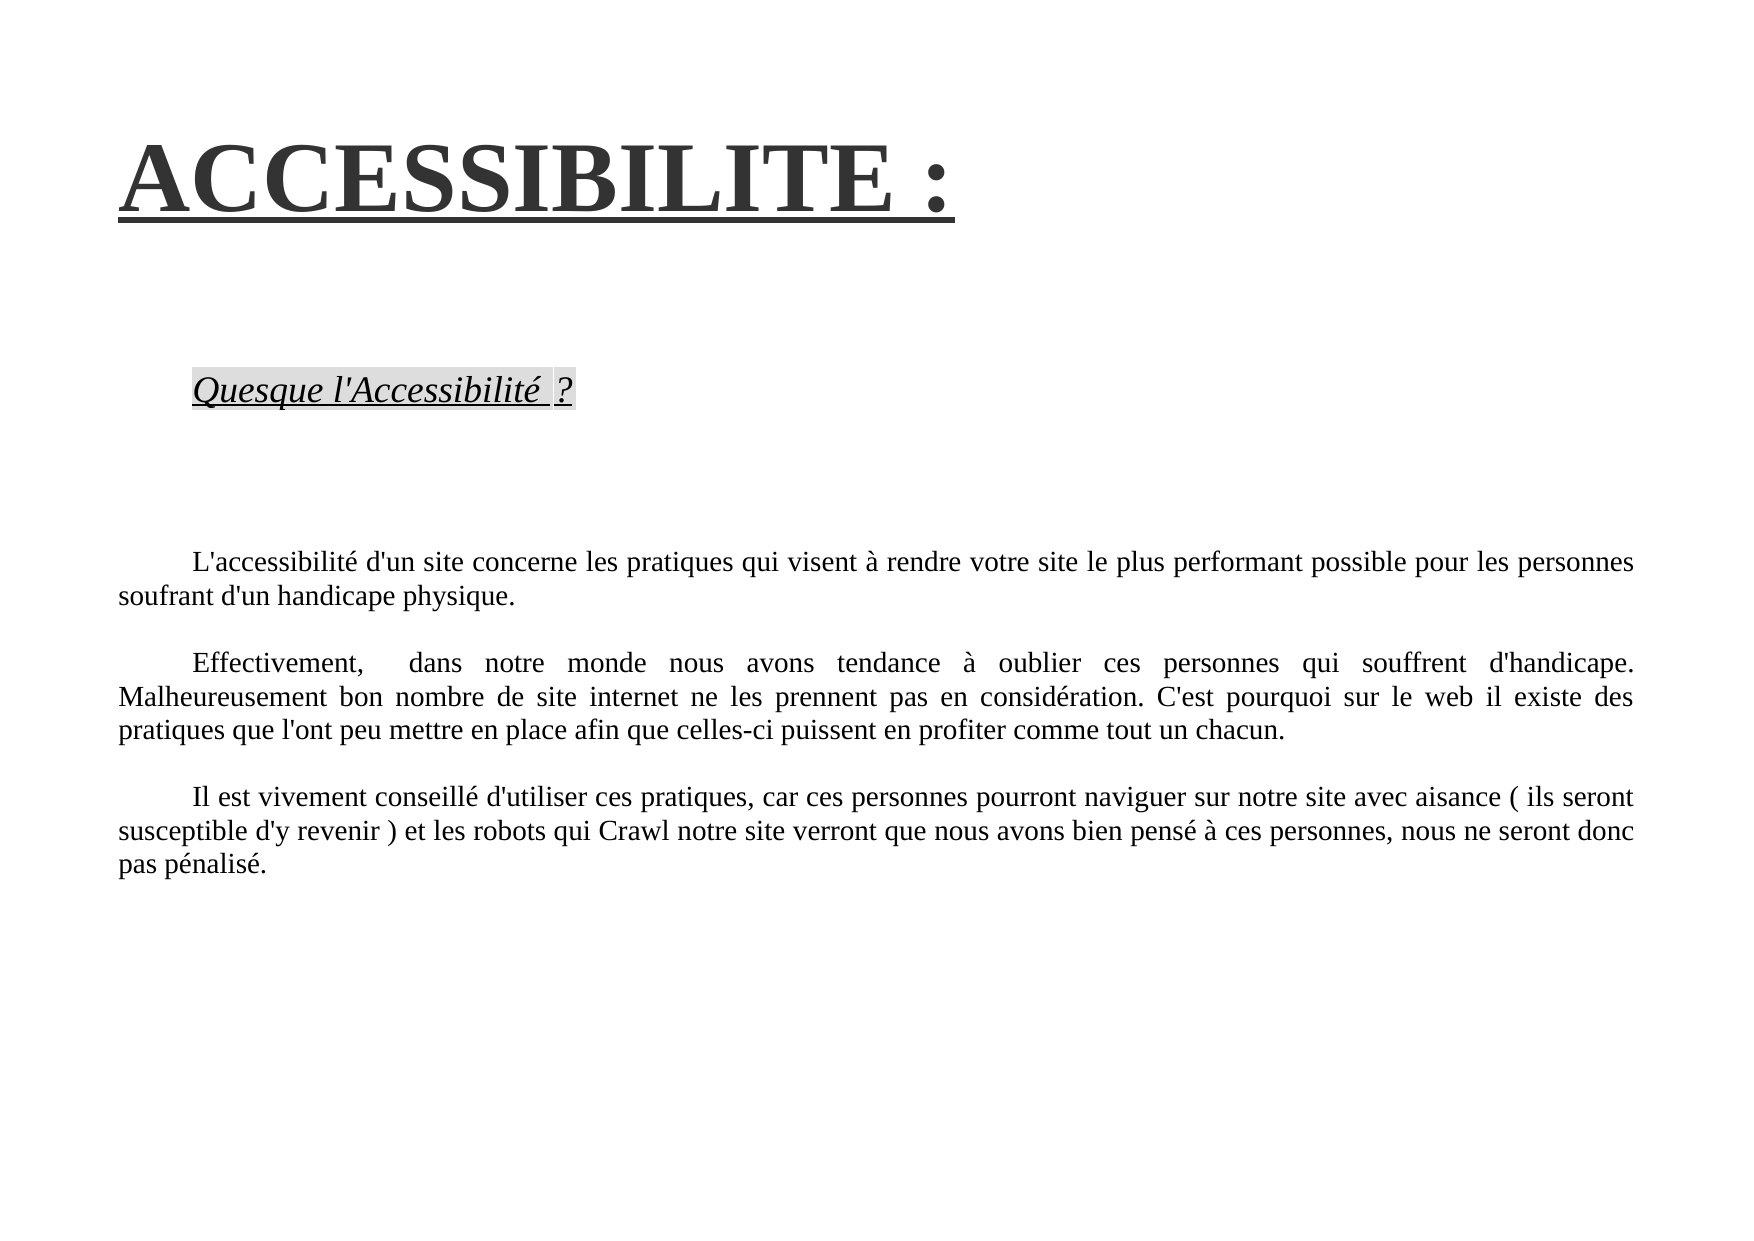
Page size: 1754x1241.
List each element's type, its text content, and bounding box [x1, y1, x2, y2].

text ACCESSIBILITE : [118, 118, 1636, 233]
text Il est vivement conseillé d'utiliser ces pratiques, car ces personnes pourront naviguer sur notre site avec aisance ( ils seront susceptible d'y revenir ) et les robots qui Crawl notre site verront que nous avons bien pensé à ces personnes, nous ne seront donc pas pénalisé. [118, 779, 1636, 880]
text L'accessibilité d'un site concerne les pratiques qui visent à rendre votre site le plus performant possible pour les personnes soufrant d'un handicape physique. [118, 544, 1636, 612]
text Effectivement, dans notre monde nous avons tendance à oublier ces personnes qui souffrent d'handicape. Malheureusement bon nombre de site internet ne les prennent pas en considération. C'est pourquoi sur le web il existe des pratiques que l'ont peu mettre en place afin que celles-ci puissent en profiter comme tout un chacun. [118, 645, 1636, 746]
text Quesque l'Accessibilité ? [118, 367, 1636, 410]
